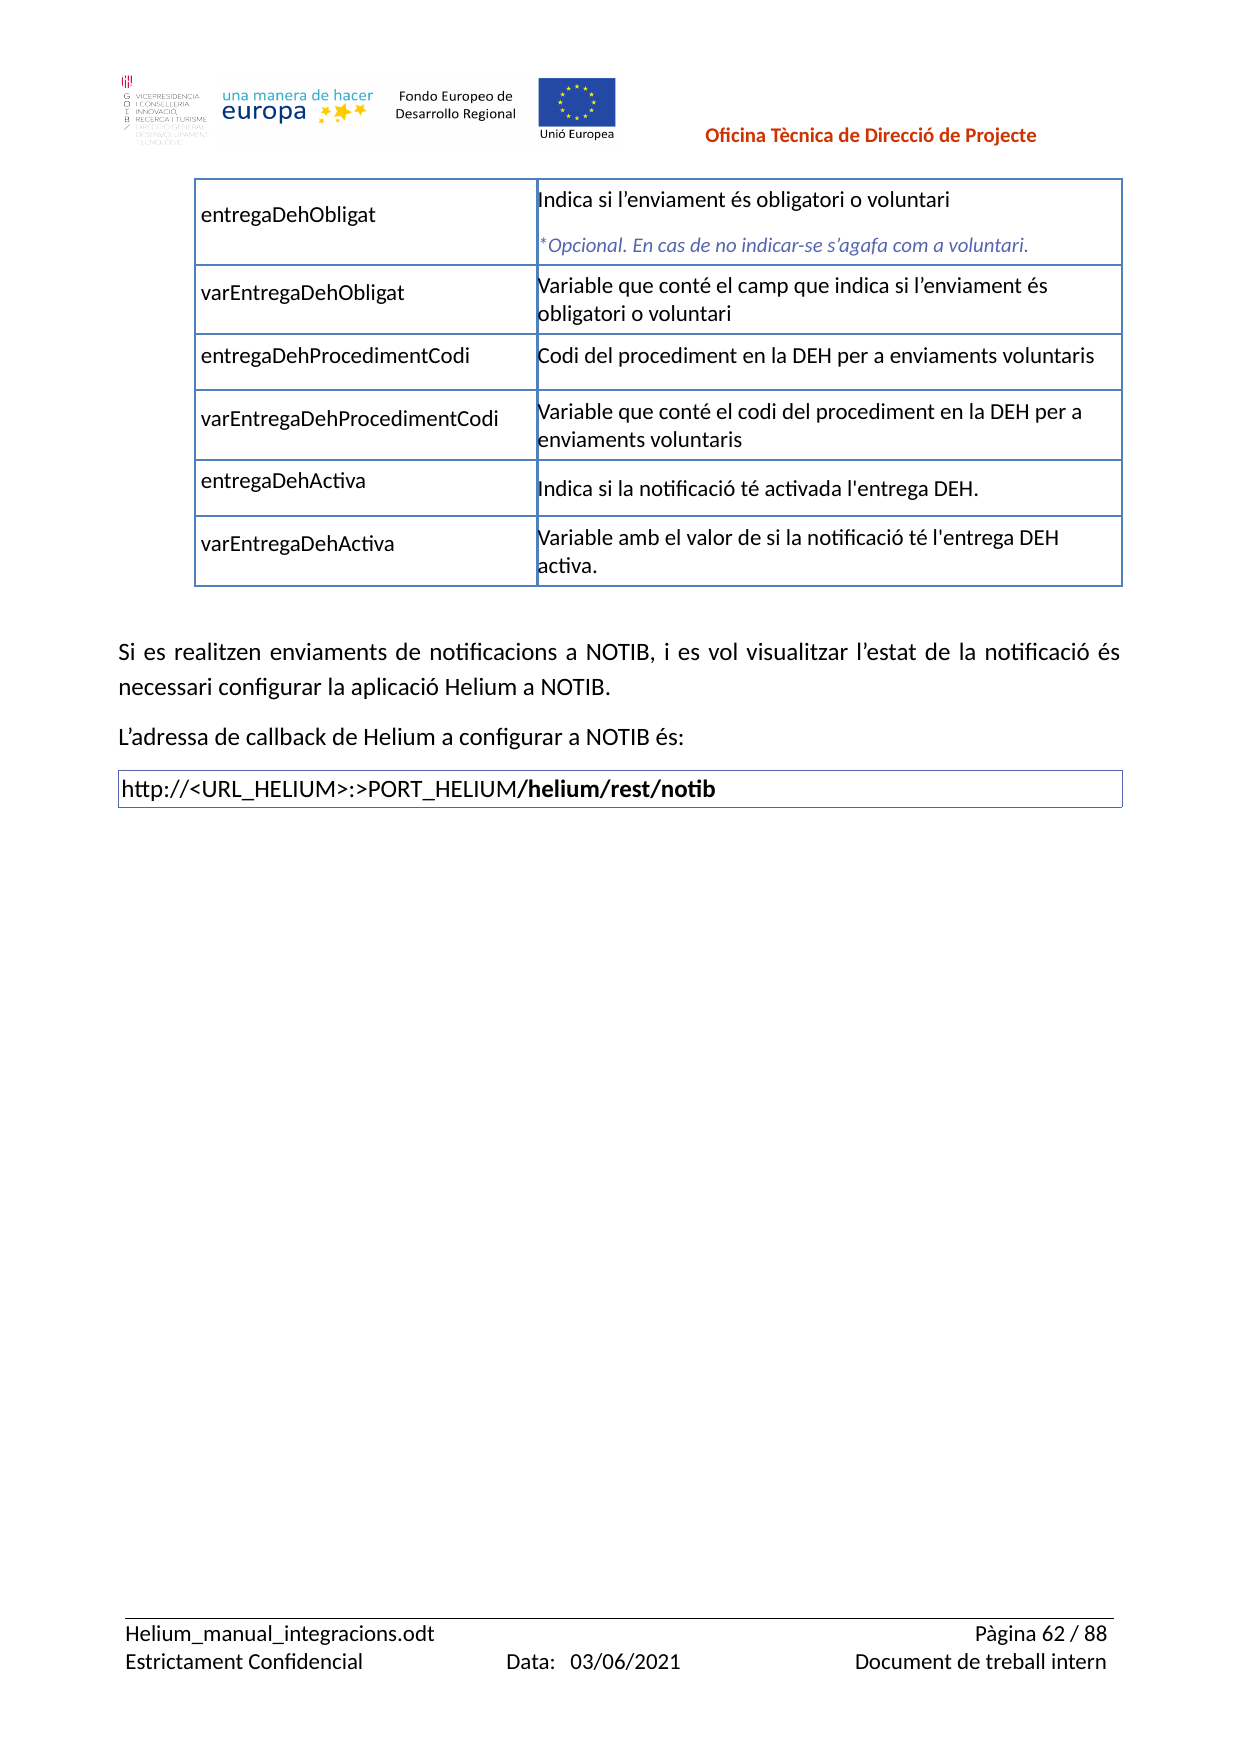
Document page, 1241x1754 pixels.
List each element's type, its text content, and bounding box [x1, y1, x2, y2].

table_cell entregaDehObligat [196, 180, 536, 263]
table_cell varEntregaDehObligat [196, 266, 536, 333]
table_cell entregaDehActiva [196, 461, 536, 515]
table_cell Indica si la notificació té activada l'entrega DEH. [539, 461, 1121, 515]
table_cell Variable que conté el camp que indica si l’enviament és obligatori o voluntari [539, 266, 1121, 333]
table_cell varEntregaDehActiva [196, 517, 536, 584]
table_cell Indica si l’enviament és obligatori o voluntari *Opcional. En cas de no indicar-se s’agafa com a voluntari. [539, 180, 1121, 263]
picture [118, 73, 213, 147]
text http://<URL_HELIUM>:>PORT_HELIUM/helium/rest/notib [119, 771, 1122, 807]
table_cell Codi del procediment en la DEH per a enviaments voluntaris [539, 335, 1121, 389]
table_cell entregaDehProcedimentCodi [196, 335, 536, 389]
text L’adressa de callback de Helium a configurar a NOTIB és: [118, 721, 1122, 751]
table_cell varEntregaDehProcedimentCodi [196, 391, 536, 459]
text Si es realitzen enviaments de notificacions a NOTIB, i es vol visualitzar l’estat de la notificació és necessari configurar la aplicació Helium a NOTIB. [118, 636, 1122, 702]
picture [219, 73, 621, 147]
table_cell Variable que conté el codi del procediment en la DEH per a enviaments voluntaris [539, 391, 1121, 459]
table_cell Variable amb el valor de si la notificació té l'entrega DEH activa. [539, 517, 1121, 584]
